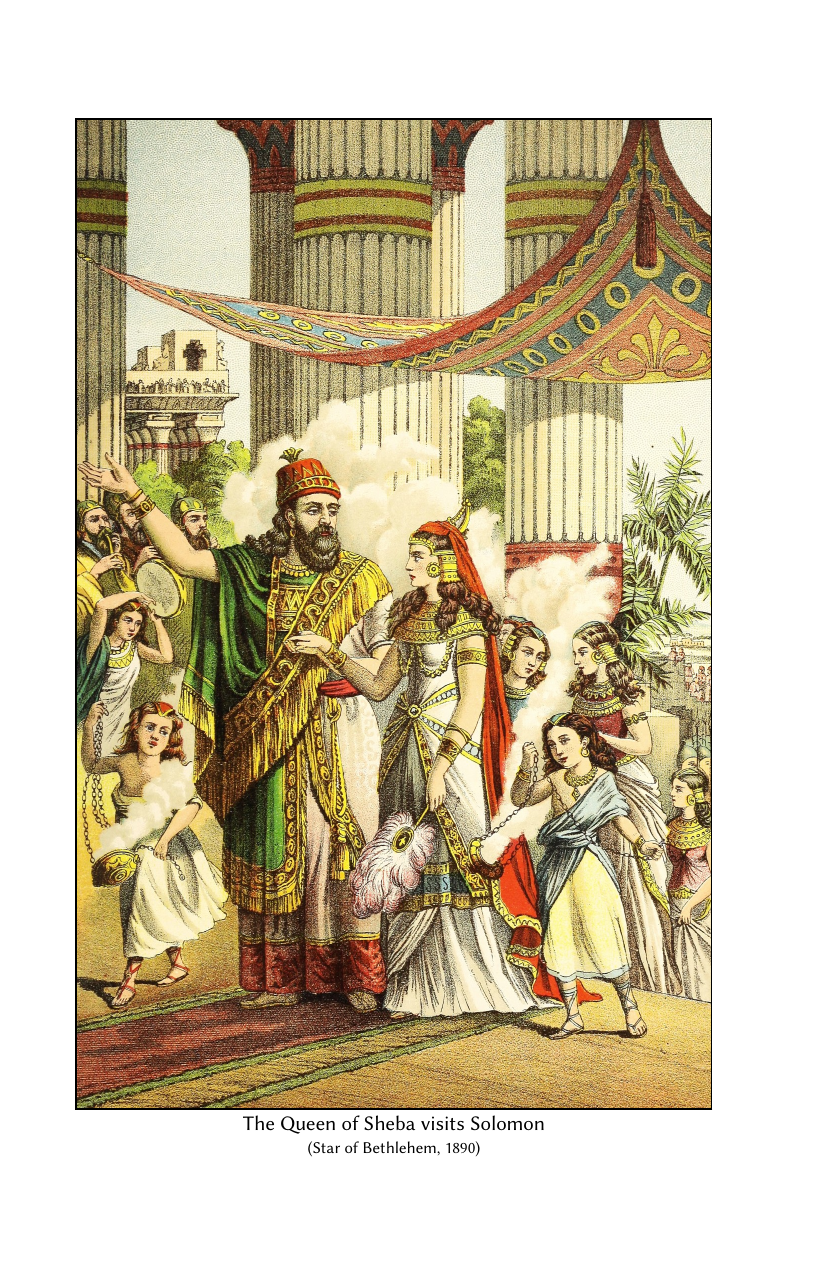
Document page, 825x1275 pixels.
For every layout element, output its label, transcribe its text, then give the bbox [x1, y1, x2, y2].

text (Star of Bethlehem, 1890) [90, 1138, 697, 1157]
text The Queen of Sheba visits Solomon [90, 1110, 697, 1136]
picture [77, 120, 711, 1108]
